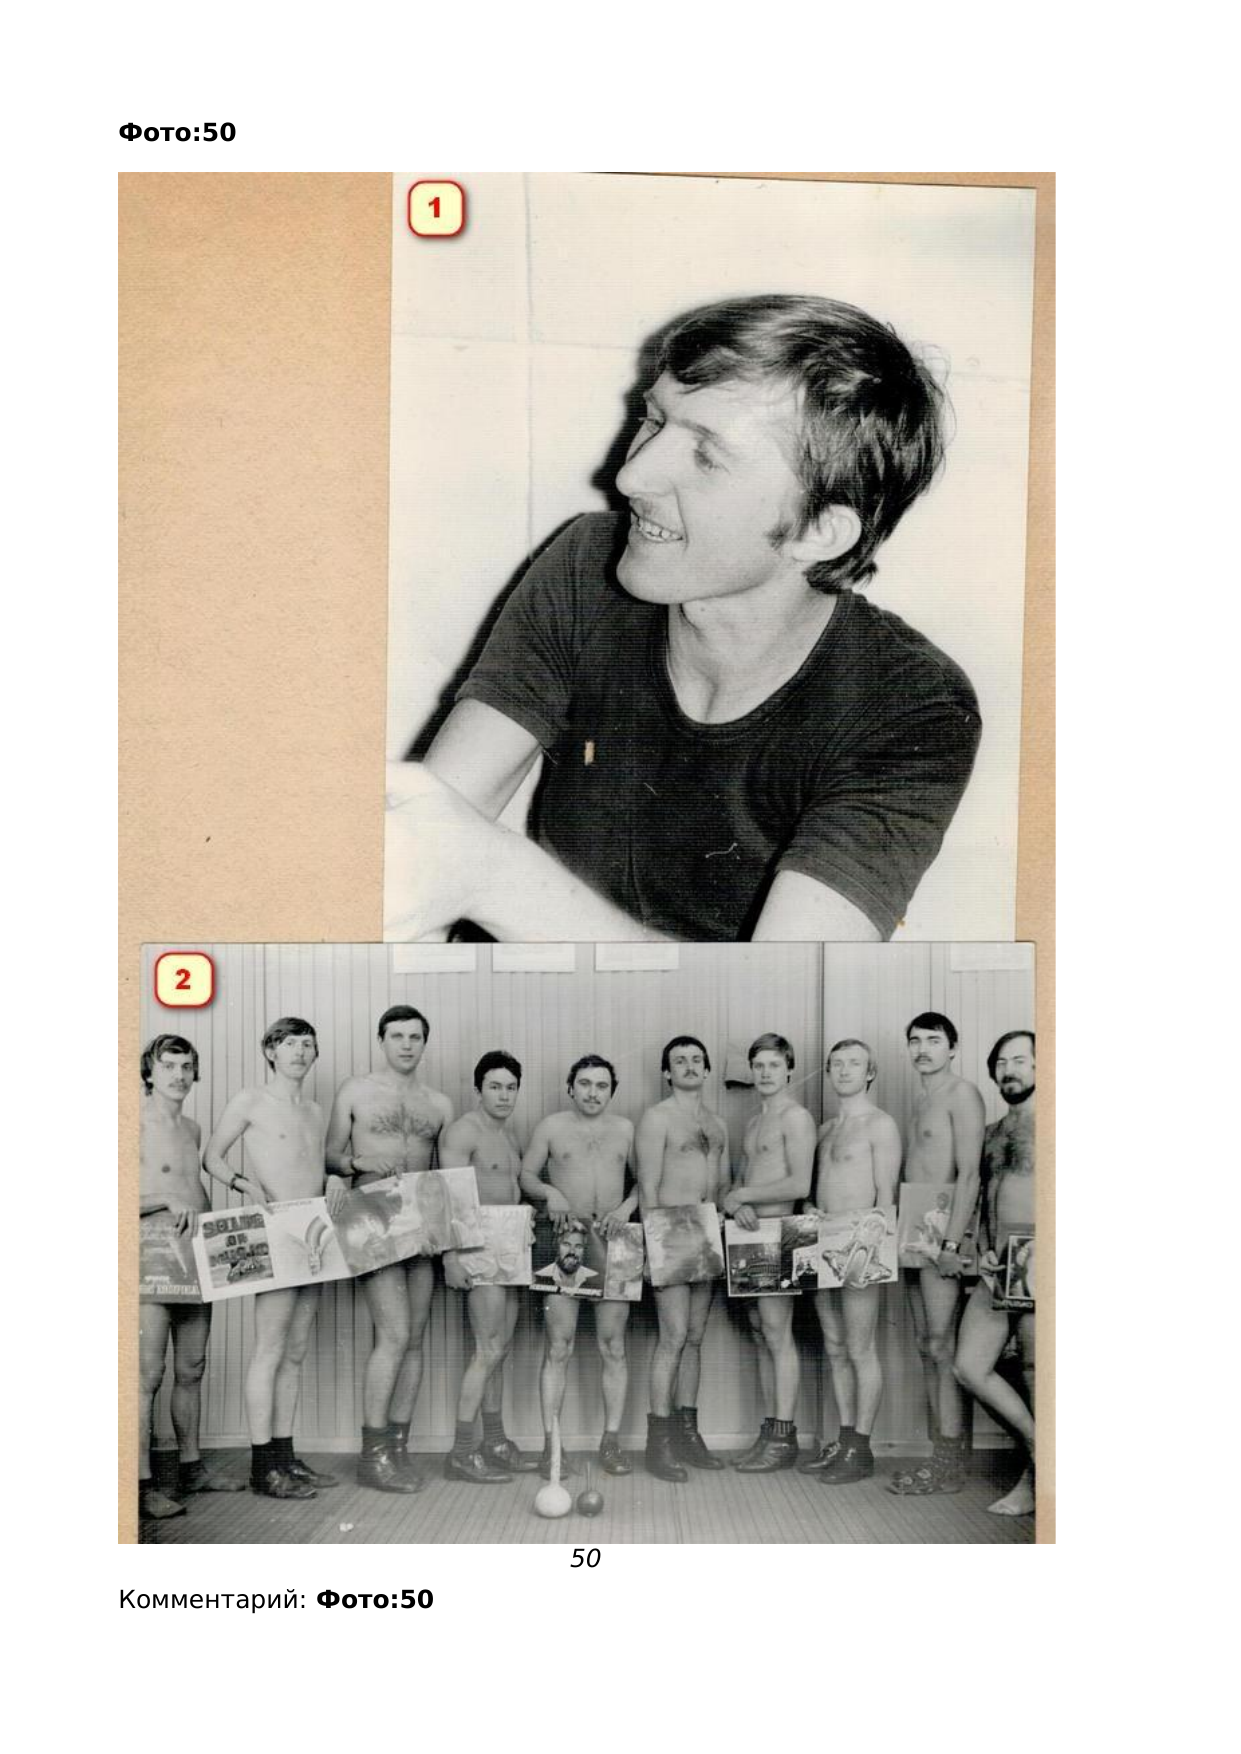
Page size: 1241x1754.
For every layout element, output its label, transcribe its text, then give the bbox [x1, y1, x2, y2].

subtitle Фото:50 [118, 118, 1122, 147]
text Комментарий: Фото:50 [118, 1585, 1122, 1614]
text 50 [118, 1544, 1056, 1573]
picture [118, 172, 1056, 1544]
